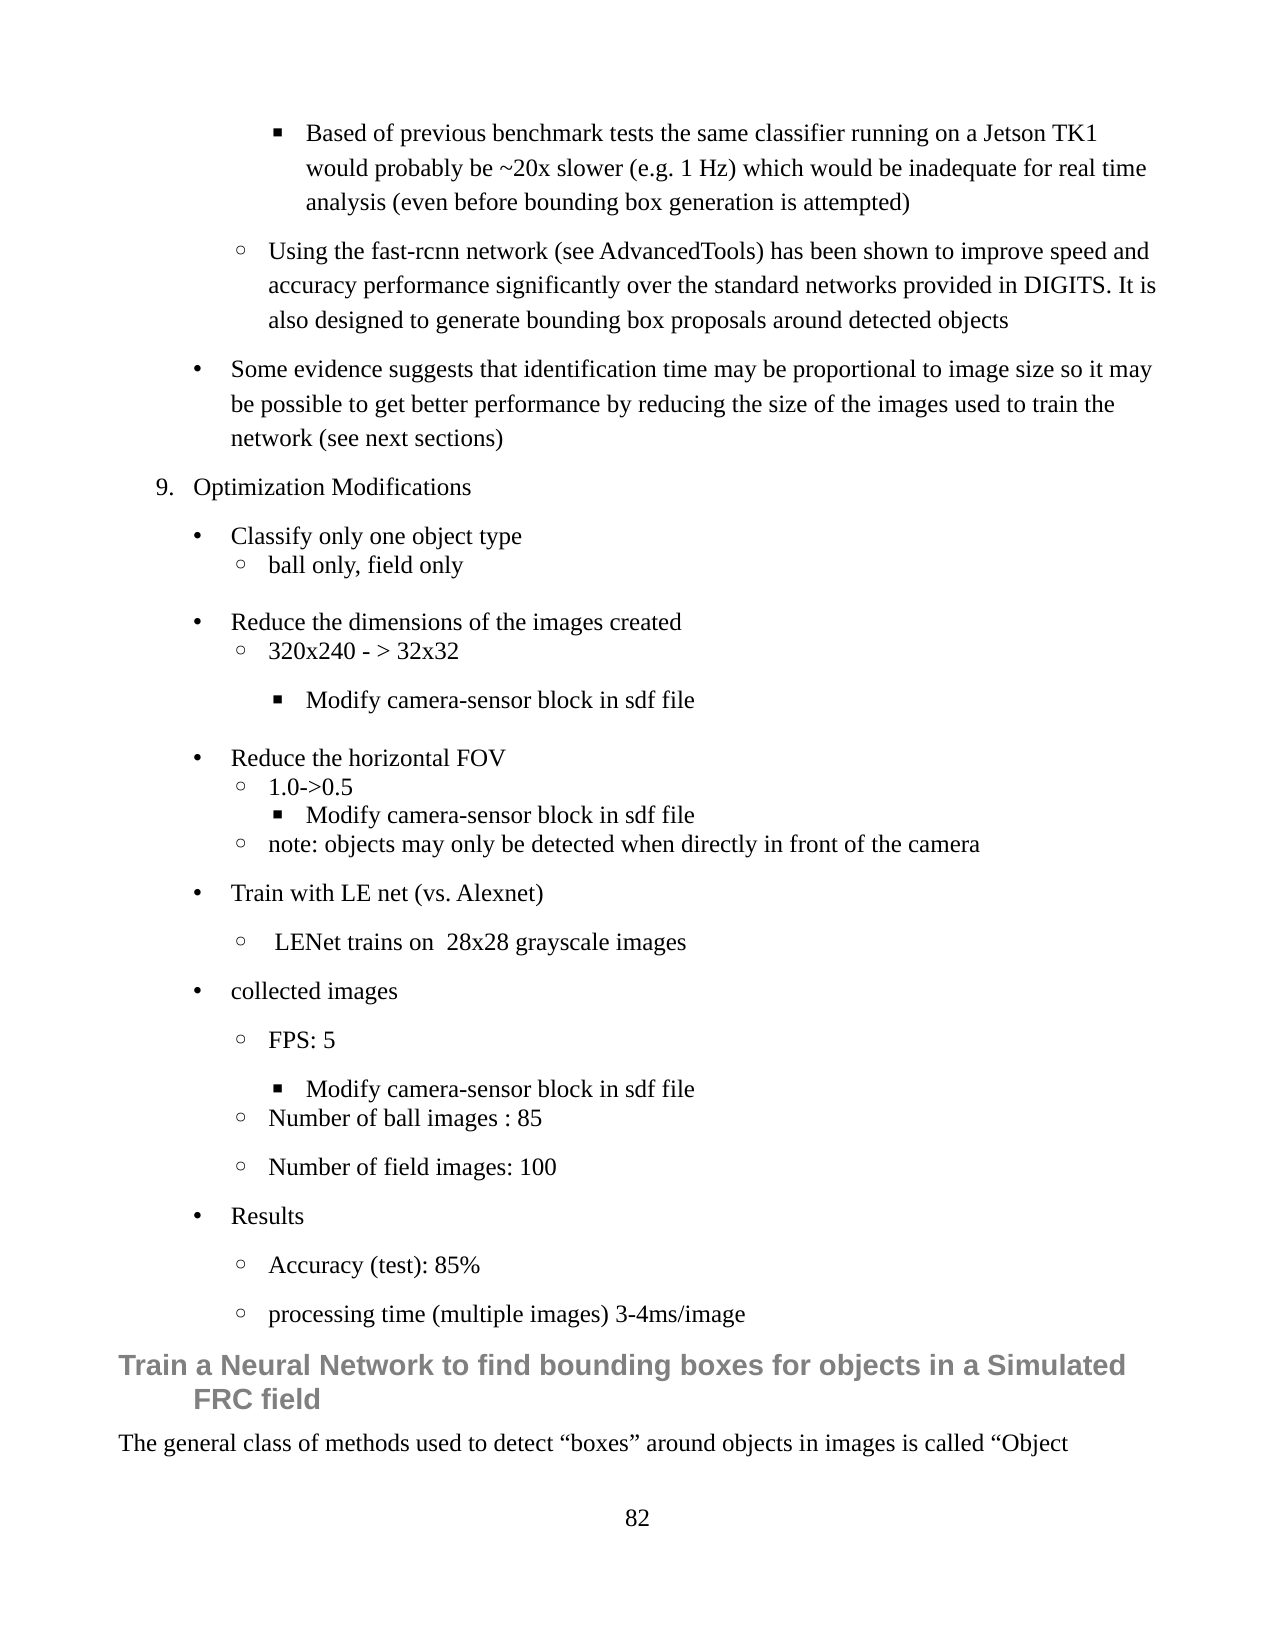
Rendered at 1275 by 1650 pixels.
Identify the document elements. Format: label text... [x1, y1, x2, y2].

list Modify camera-sensor block in sdf file [268, 685, 1157, 714]
list note: objects may only be detected when directly in front of the camera [231, 829, 1157, 858]
list FPS: 5 [231, 1025, 1157, 1054]
subtitle Train a Neural Network to find bounding boxes for objects in a Simulated FRC field [118, 1348, 1157, 1416]
list Results [193, 1201, 1157, 1230]
list 1.0->0.5 [231, 772, 1157, 800]
list collected images [193, 976, 1157, 1005]
list Number of ball images : 85 [231, 1103, 1157, 1132]
list Some evidence suggests that identification time may be proportional to image size so it may be possible to get better performance by reducing the size of the images used to train the network (see next sections) [193, 354, 1157, 452]
list 320x240 - > 32x32 [231, 636, 1157, 665]
list Optimization Modifications [156, 472, 1157, 501]
list LENet trains on 28x28 grayscale images [231, 927, 1157, 956]
text The general class of methods used to detect “boxes” around objects in images is called “Object [118, 1428, 1157, 1457]
list Number of field images: 100 [231, 1152, 1157, 1181]
list Classify only one object type [193, 521, 1157, 550]
list processing time (multiple images) 3-4ms/image [231, 1299, 1157, 1328]
list Using the fast-rcnn network (see AdvancedTools) has been shown to improve speed and accuracy performance significantly over the standard networks provided in DIGITS. It is also designed to generate bounding box proposals around detected objects [231, 236, 1157, 334]
list Modify camera-sensor block in sdf file [268, 800, 1157, 829]
list Accuracy (test): 85% [231, 1250, 1157, 1279]
list Based of previous benchmark tests the same classifier running on a Jetson TK1 would probably be ~20x slower (e.g. 1 Hz) which would be inadequate for real time analysis (even before bounding box generation is attempted) [268, 118, 1157, 216]
list ball only, field only [231, 550, 1157, 579]
list Train with LE net (vs. Alexnet) [193, 878, 1157, 907]
list Modify camera-sensor block in sdf file [268, 1074, 1157, 1103]
list Reduce the dimensions of the images created [193, 607, 1157, 636]
list Reduce the horizontal FOV [193, 743, 1157, 772]
